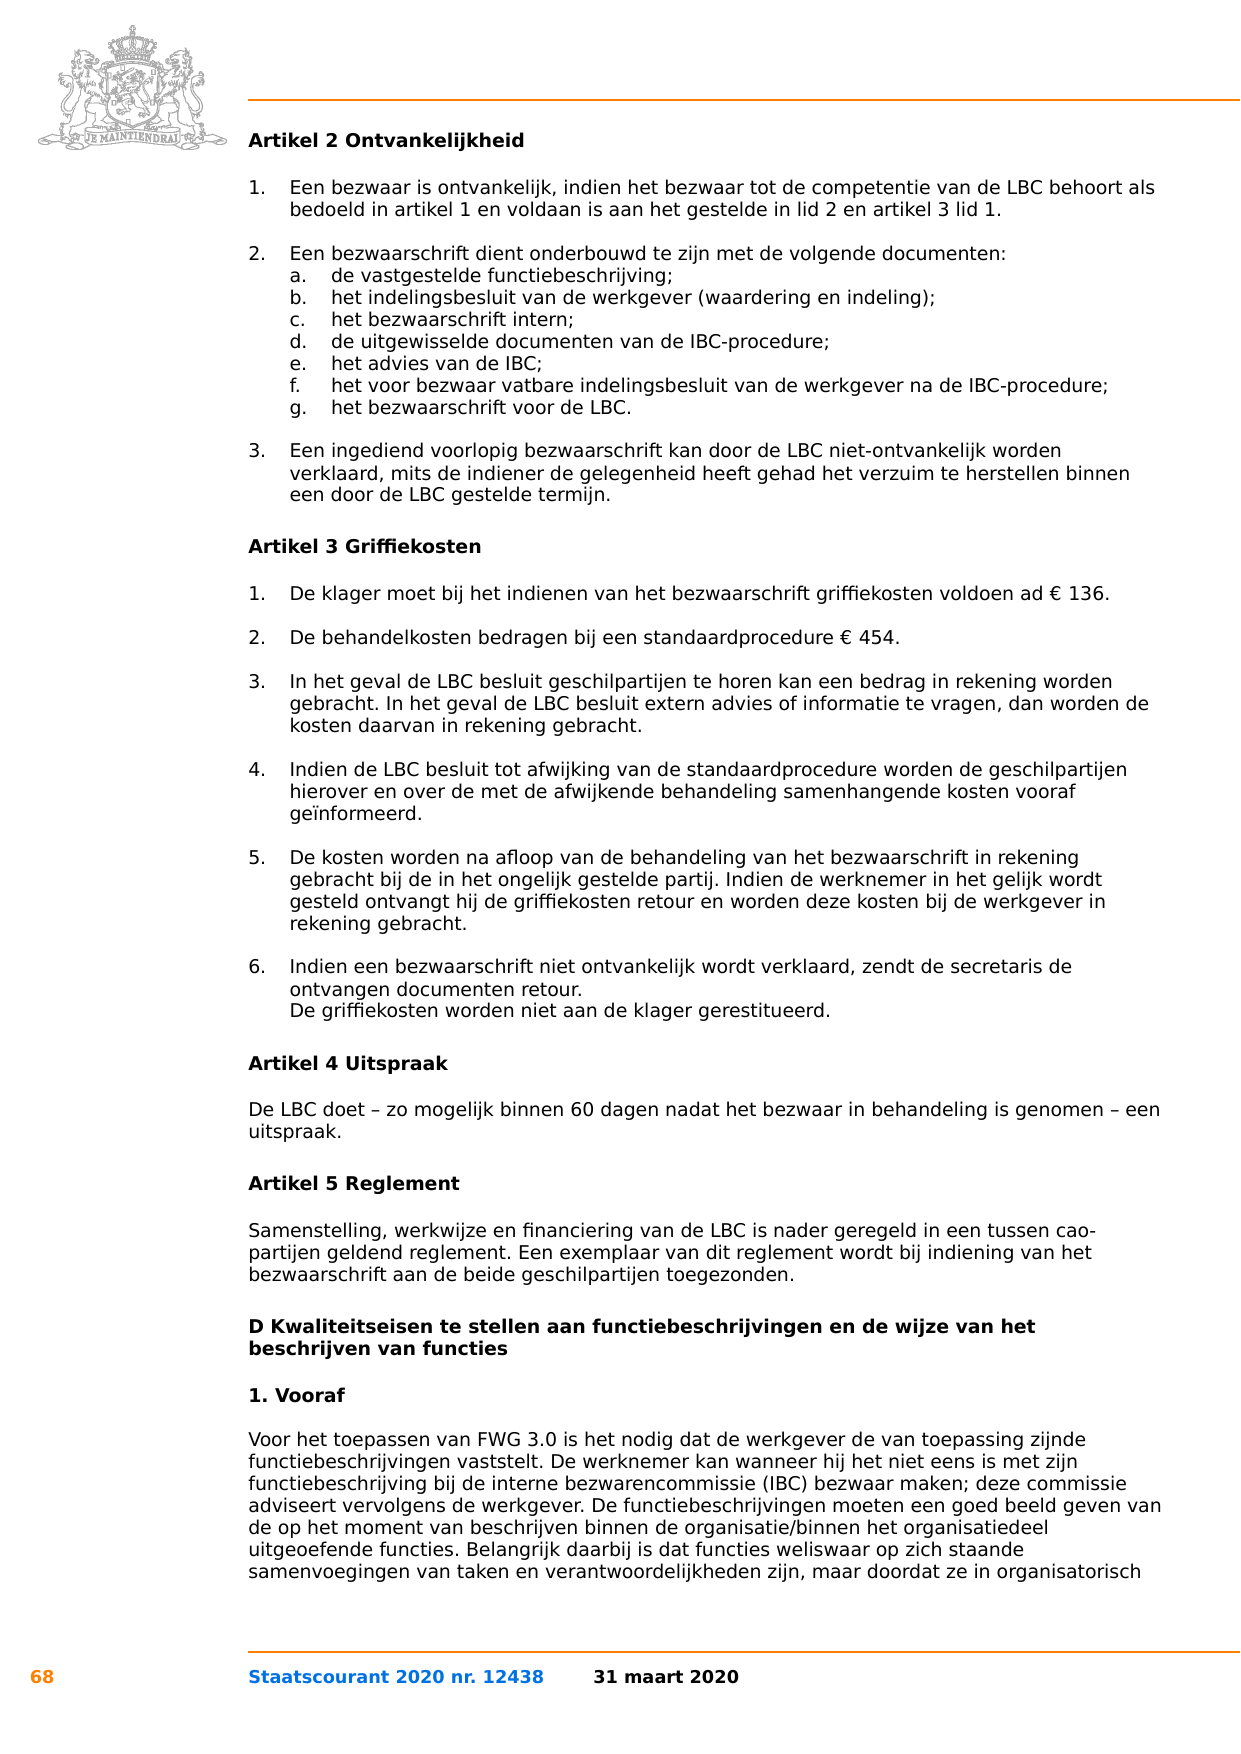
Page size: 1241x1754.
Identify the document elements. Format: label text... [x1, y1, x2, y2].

subtitle Artikel 3 Griffiekosten [248, 536, 1163, 558]
text 4. Indien de LBC besluit tot afwijking van de standaardprocedure worden de geschilpartijen hierover en over de met de afwijkende behandeling samenhangende kosten vooraf geïnformeerd. [248, 759, 1163, 825]
text e. het advies van de IBC; [289, 353, 1163, 374]
text f. het voor bezwaar vatbare indelingsbesluit van de werkgever na de IBC-procedure; [289, 374, 1163, 397]
text g. het bezwaarschrift voor de LBC. [289, 397, 1163, 418]
subtitle Artikel 2 Ontvankelijkheid [248, 130, 1163, 152]
subtitle Artikel 5 Reglement [248, 1173, 1163, 1195]
text De LBC doet – zo mogelijk binnen 60 dagen nadat het bezwaar in behandeling is genomen – een uitspraak. [248, 1099, 1163, 1143]
text 3. In het geval de LBC besluit geschilpartijen te horen kan een bedrag in rekening worden gebracht. In het geval de LBC besluit extern advies of informatie te vragen, dan worden de kosten daarvan in rekening gebracht. [248, 671, 1163, 737]
text Samenstelling, werkwijze en financiering van de LBC is nader geregeld in een tussen cao-partijen geldend reglement. Een exemplaar van dit reglement wordt bij indiening van het bezwaarschrift aan de beide geschilpartijen toegezonden. [248, 1220, 1163, 1286]
text 3. Een ingediend voorlopig bezwaarschrift kan door de LBC niet-ontvankelijk worden verklaard, mits de indiener de gelegenheid heeft gehad het verzuim te herstellen binnen een door de LBC gestelde termijn. [248, 440, 1163, 506]
text c. het bezwaarschrift intern; [289, 309, 1163, 331]
text De griffiekosten worden niet aan de klager gerestitueerd. [289, 1000, 1163, 1022]
text 2. De behandelkosten bedragen bij een standaardprocedure € 454. [248, 627, 1163, 649]
text b. het indelingsbesluit van de werkgever (waardering en indeling); [289, 287, 1163, 309]
text 1. Een bezwaar is ontvankelijk, indien het bezwaar tot de competentie van de LBC behoort als bedoeld in artikel 1 en voldaan is aan het gestelde in lid 2 en artikel 3 lid 1. [248, 177, 1163, 221]
text a. de vastgestelde functiebeschrijving; [289, 265, 1163, 287]
text d. de uitgewisselde documenten van de IBC-procedure; [289, 331, 1163, 353]
subtitle D Kwaliteitseisen te stellen aan functiebeschrijvingen en de wijze van het beschrijven van functies [248, 1316, 1163, 1360]
subtitle Artikel 4 Uitspraak [248, 1052, 1163, 1074]
text 2. Een bezwaarschrift dient onderbouwd te zijn met de volgende documenten: [248, 243, 1163, 265]
picture [38, 25, 227, 150]
text 1. De klager moet bij het indienen van het bezwaarschrift griffiekosten voldoen ad € 136. [248, 583, 1163, 605]
text 6. Indien een bezwaarschrift niet ontvankelijk wordt verklaard, zendt de secretaris de ontvangen documenten retour. [248, 956, 1163, 1000]
subtitle 1. Vooraf [248, 1385, 1163, 1407]
text Voor het toepassen van FWG 3.0 is het nodig dat de werkgever de van toepassing zijnde functiebeschrijvingen vaststelt. De werknemer kan wanneer hij het niet eens is met zijn functiebeschrijving bij de interne bezwarencommissie (IBC) bezwaar maken; deze commissie adviseert vervolgens de werkgever. De functiebeschrijvingen moeten een goed beeld geven van de op het moment van beschrijven binnen de organisatie/binnen het organisatiedeel uitgeoefende functies. Belangrijk daarbij is dat functies weliswaar op zich staande samenvoegingen van taken en verantwoordelijkheden zijn, maar doordat ze in organisatorisch [248, 1429, 1163, 1583]
text 5. De kosten worden na afloop van de behandeling van het bezwaarschrift in rekening gebracht bij de in het ongelijk gestelde partij. Indien de werknemer in het gelijk wordt gesteld ontvangt hij de griffiekosten retour en worden deze kosten bij de werkgever in rekening gebracht. [248, 847, 1163, 934]
